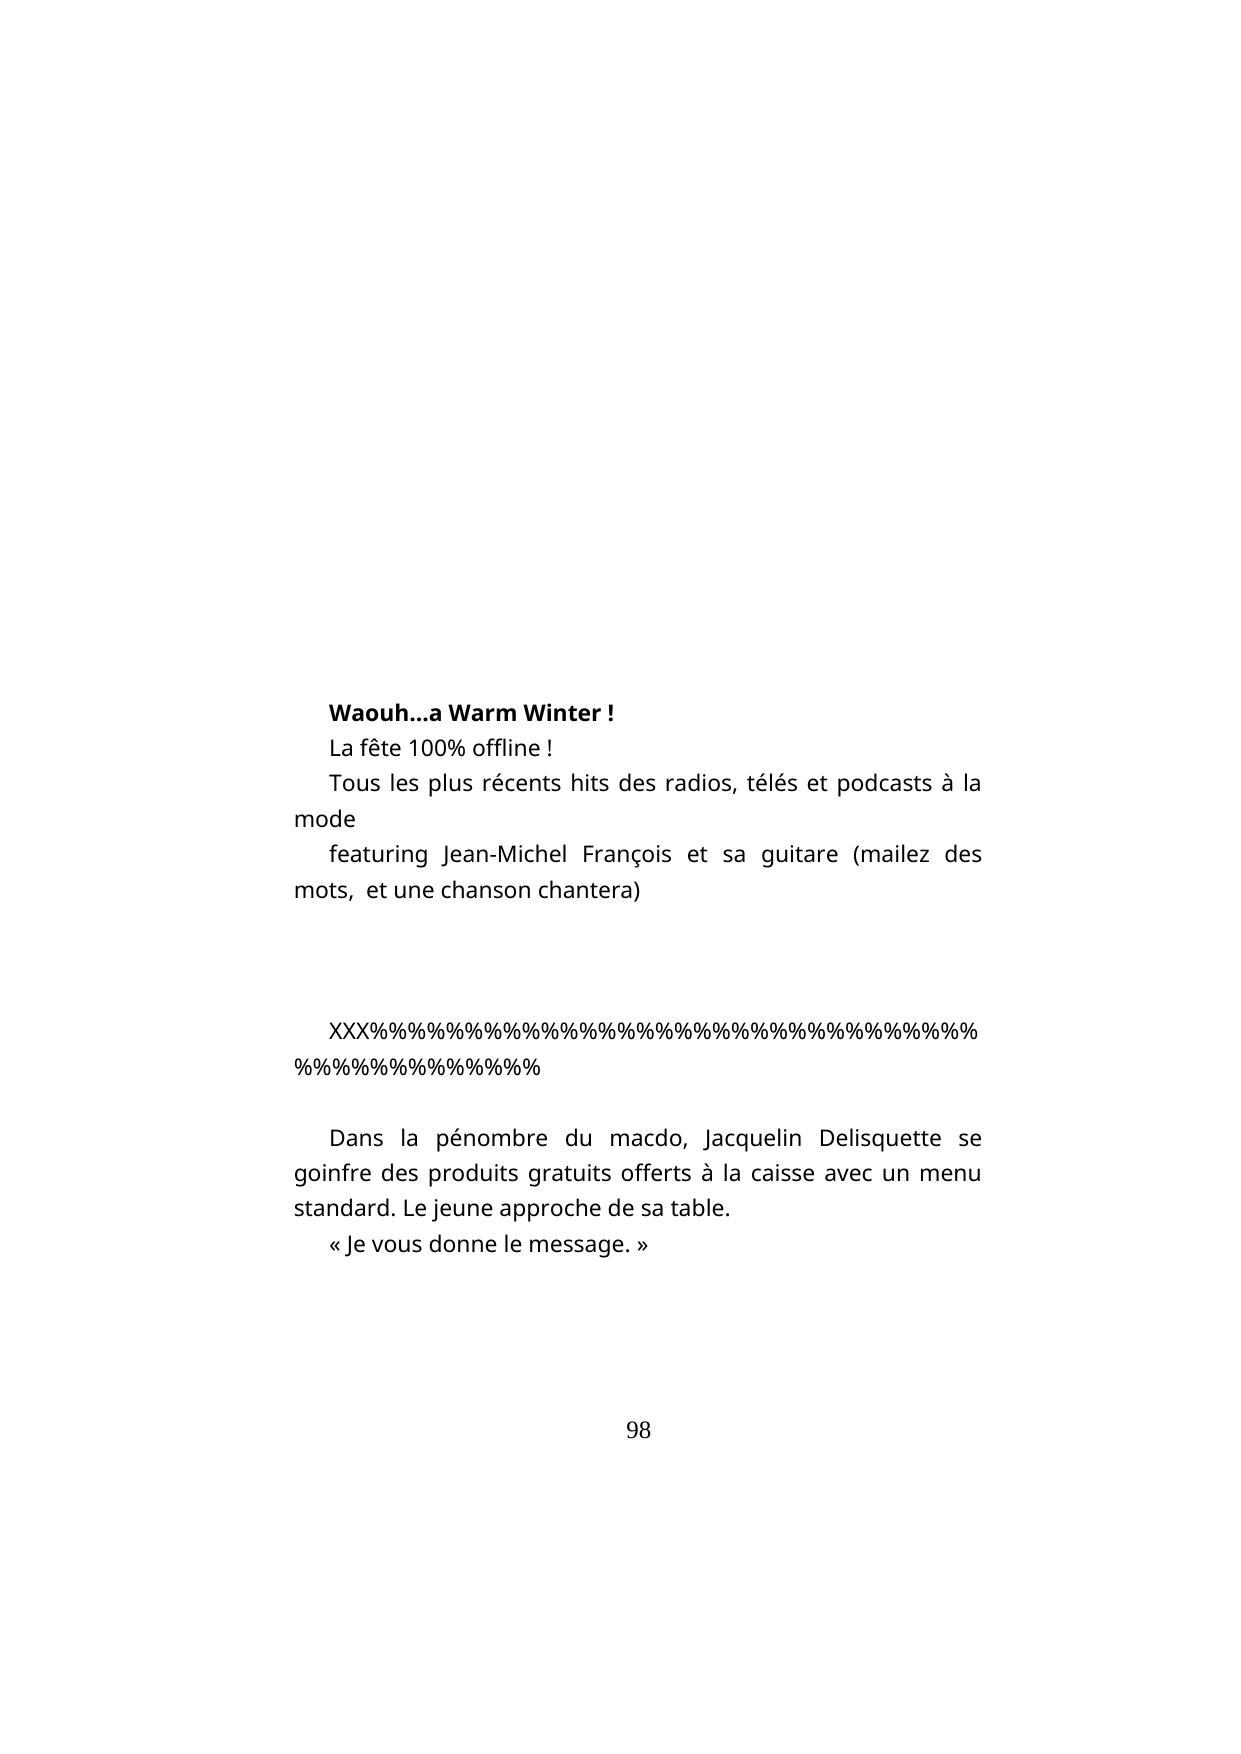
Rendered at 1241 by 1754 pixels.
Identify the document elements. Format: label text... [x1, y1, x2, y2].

text Tous les plus récents hits des radios, télés et podcasts à la mode [293, 763, 983, 834]
text Waouh...a Warm Winter ! [293, 693, 983, 728]
text Dans la pénombre du macdo, Jacquelin Delisquette se goinfre des produits gratuits offerts à la caisse avec un menu standard. Le jeune approche de sa table. [293, 1118, 983, 1224]
text XXX%%%%%%%%%%%%%%%%%%%%%%%%%%%%%%%%%%%%%%%%%%%%% [293, 1011, 983, 1082]
text « Je vous donne le message. » [293, 1224, 983, 1259]
text featuring Jean-Michel François et sa guitare (mailez des mots, et une chanson chantera) [293, 834, 983, 905]
text La fête 100% offline ! [293, 728, 983, 763]
